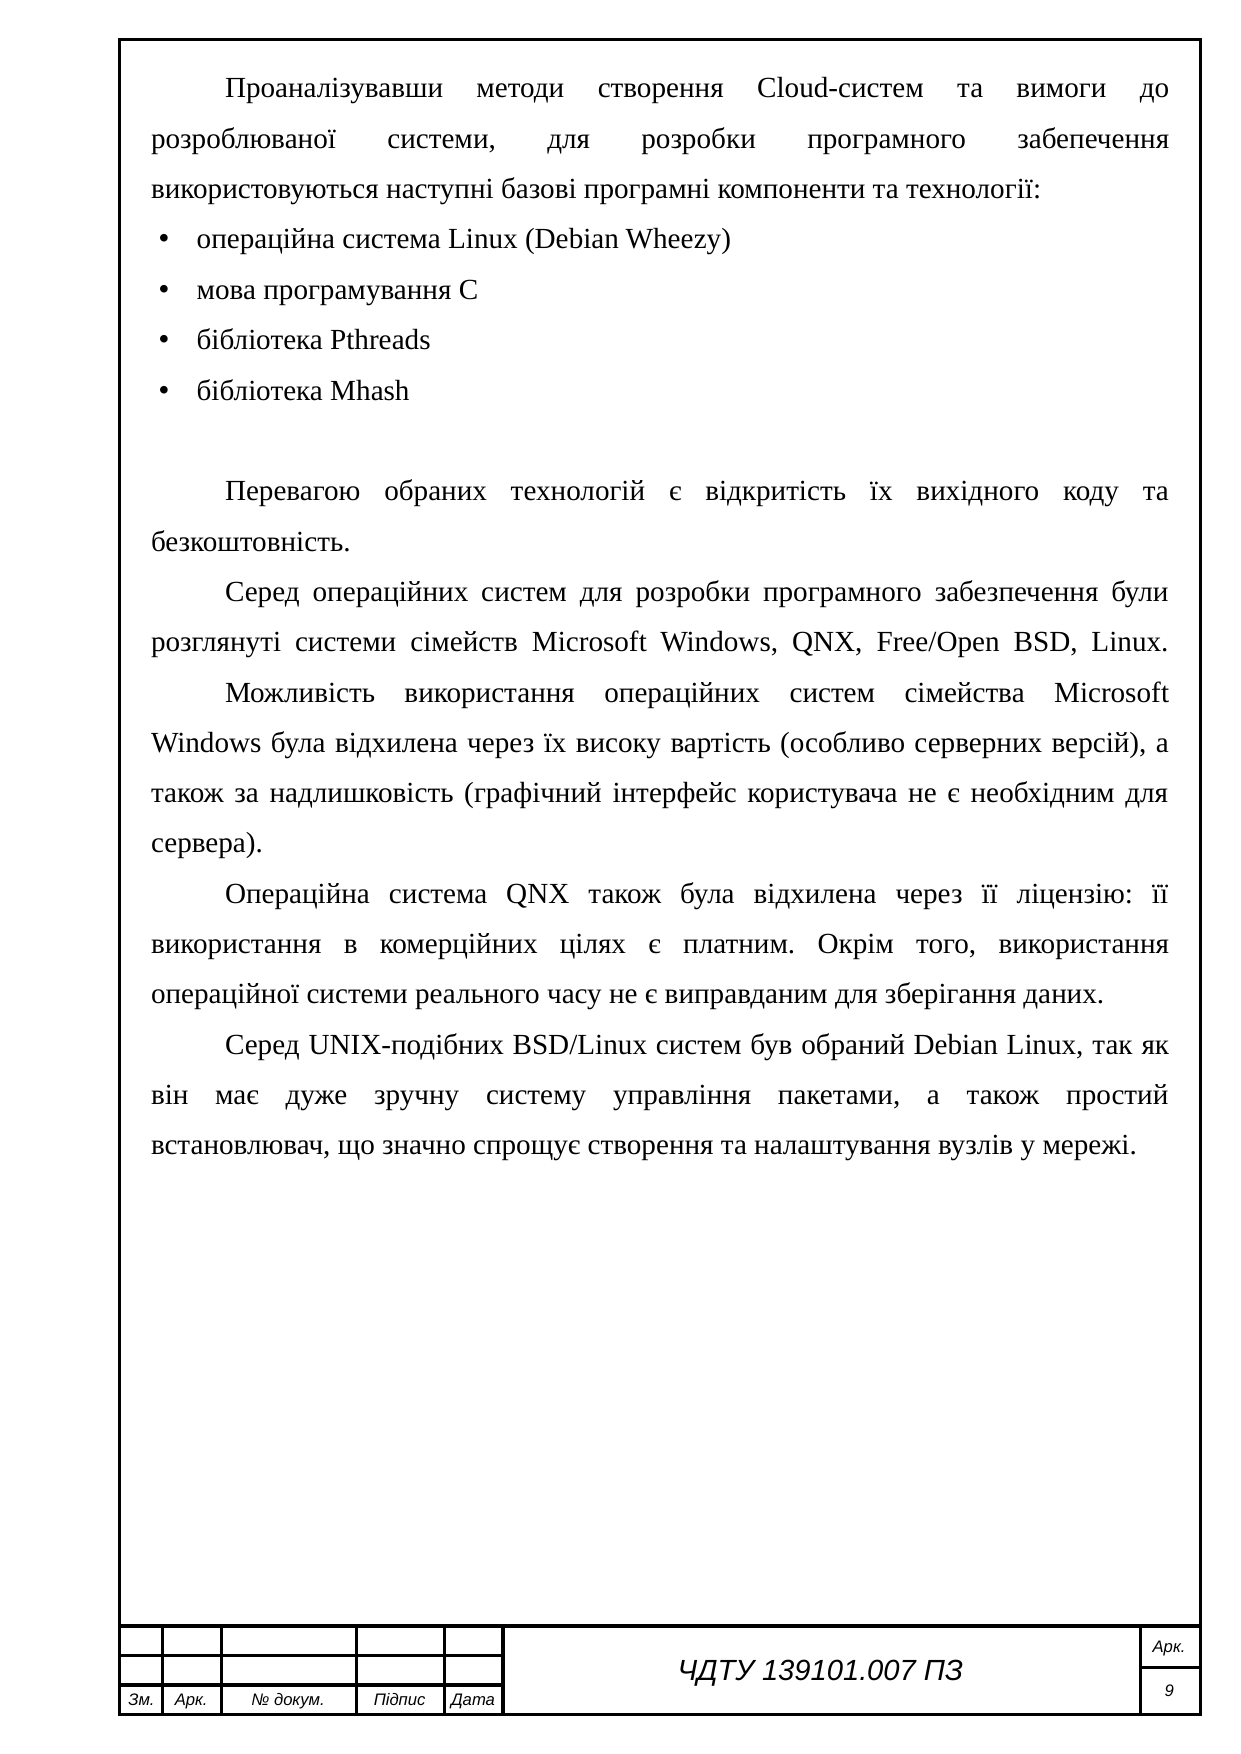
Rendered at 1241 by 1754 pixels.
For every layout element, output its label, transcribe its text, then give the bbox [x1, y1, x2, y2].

text Серед операційних систем для розробки програмного забезпечення були розглянуті системи сімейств Microsoft Windows, QNX, Free/Open BSD, Linux. Можливість використання операційних систем сімейства Microsoft Windows була відхилена через їх високу вартість (особливо серверних версій), а також за надлишковість (графічний інтерфейс користувача не є необхідним для сервера). [151, 574, 1170, 859]
text Серед UNIX-подібних BSD/Linux систем був обраний Debian Linux, так як він має дуже зручну систему управління пакетами, а також простий встановлювач, що значно спрощує створення та налаштування вузлів у мережі. [151, 1027, 1170, 1161]
list мова програмування C [159, 272, 1168, 306]
text Операційна система QNX також була відхилена через її ліцензію: її використання в комерційних цілях є платним. Окрім того, використання операційної системи реального часу не є виправданим для зберігання даних. [151, 876, 1170, 1010]
list бібліотека Pthreads [159, 322, 1168, 356]
list операційна система Linux (Debian Wheezy) [159, 221, 1168, 255]
text Проаналізувавши методи створення Cloud-систем та вимоги до розроблюваної системи, для розробки програмного забепечення використовуються наступні базові програмні компоненти та технології: [151, 71, 1170, 205]
list бібліотека Mhash [159, 373, 1168, 406]
text Перевагою обраних технологій є відкритість їх вихідного коду та безкоштовність. [151, 473, 1170, 557]
